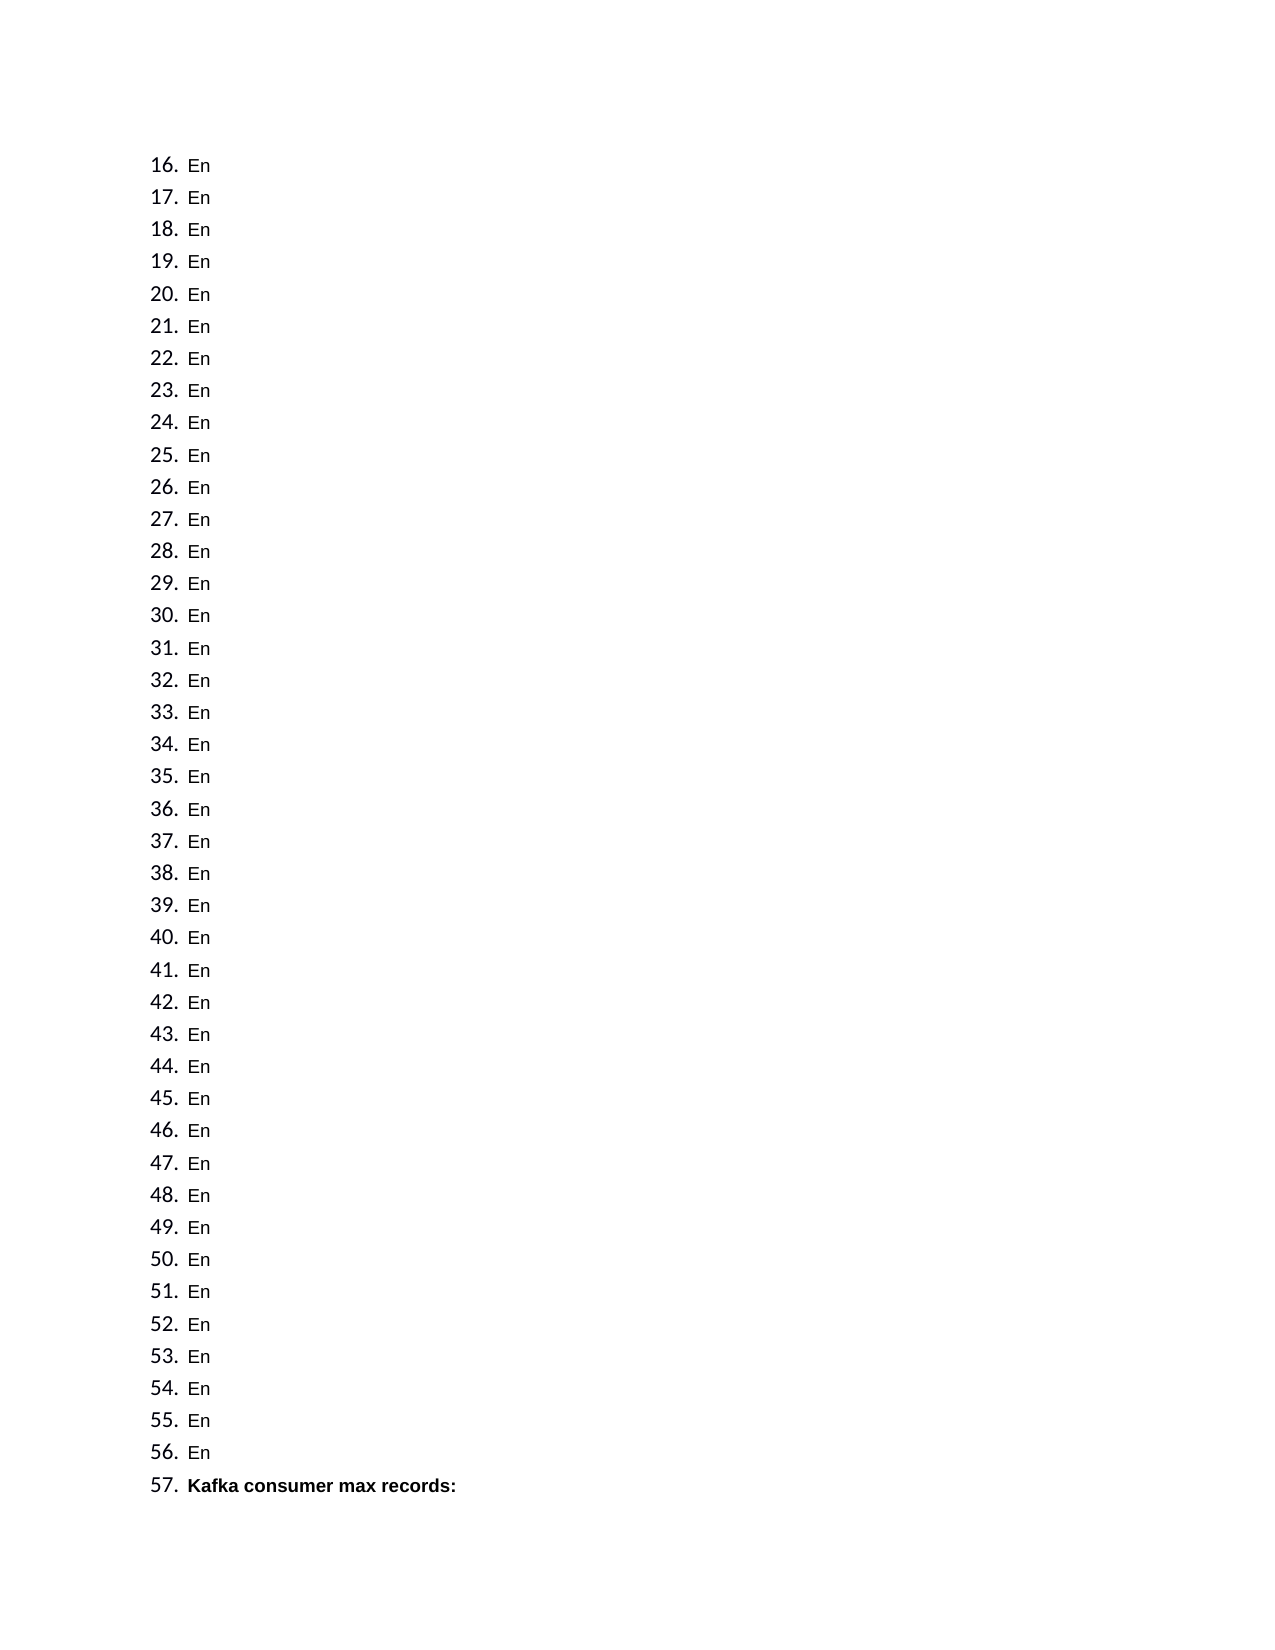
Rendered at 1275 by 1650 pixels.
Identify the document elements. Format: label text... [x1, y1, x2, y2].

list En [150, 375, 1125, 403]
list En [150, 214, 1125, 242]
list En [150, 536, 1125, 564]
list En [150, 279, 1125, 307]
list En [150, 1277, 1125, 1304]
list En [150, 150, 1125, 178]
list En [150, 665, 1125, 693]
list En [150, 987, 1125, 1015]
list En [150, 1373, 1125, 1401]
list En [150, 1180, 1125, 1208]
list En [150, 729, 1125, 757]
list En [150, 890, 1125, 918]
list En [150, 407, 1125, 436]
list En [150, 697, 1125, 725]
list En [150, 182, 1125, 210]
list En [150, 343, 1125, 371]
list En [150, 633, 1125, 661]
list En [150, 1148, 1125, 1176]
list En [150, 858, 1125, 886]
list En [150, 568, 1125, 596]
list En [150, 794, 1125, 822]
list En [150, 1051, 1125, 1079]
list En [150, 311, 1125, 339]
list En [150, 1341, 1125, 1369]
list En [150, 1244, 1125, 1272]
list En [150, 955, 1125, 983]
list En [150, 1437, 1125, 1466]
list En [150, 1212, 1125, 1240]
list En [150, 472, 1125, 500]
list En [150, 826, 1125, 854]
list En [150, 601, 1125, 629]
list En [150, 1083, 1125, 1111]
list En [150, 247, 1125, 274]
list En [150, 504, 1125, 532]
list En [150, 1405, 1125, 1433]
list En [150, 762, 1125, 789]
list En [150, 922, 1125, 951]
list En [150, 1116, 1125, 1144]
list En [150, 1019, 1125, 1047]
list En [150, 440, 1125, 468]
list Kafka consumer max records: [150, 1470, 1125, 1498]
list En [150, 1309, 1125, 1337]
